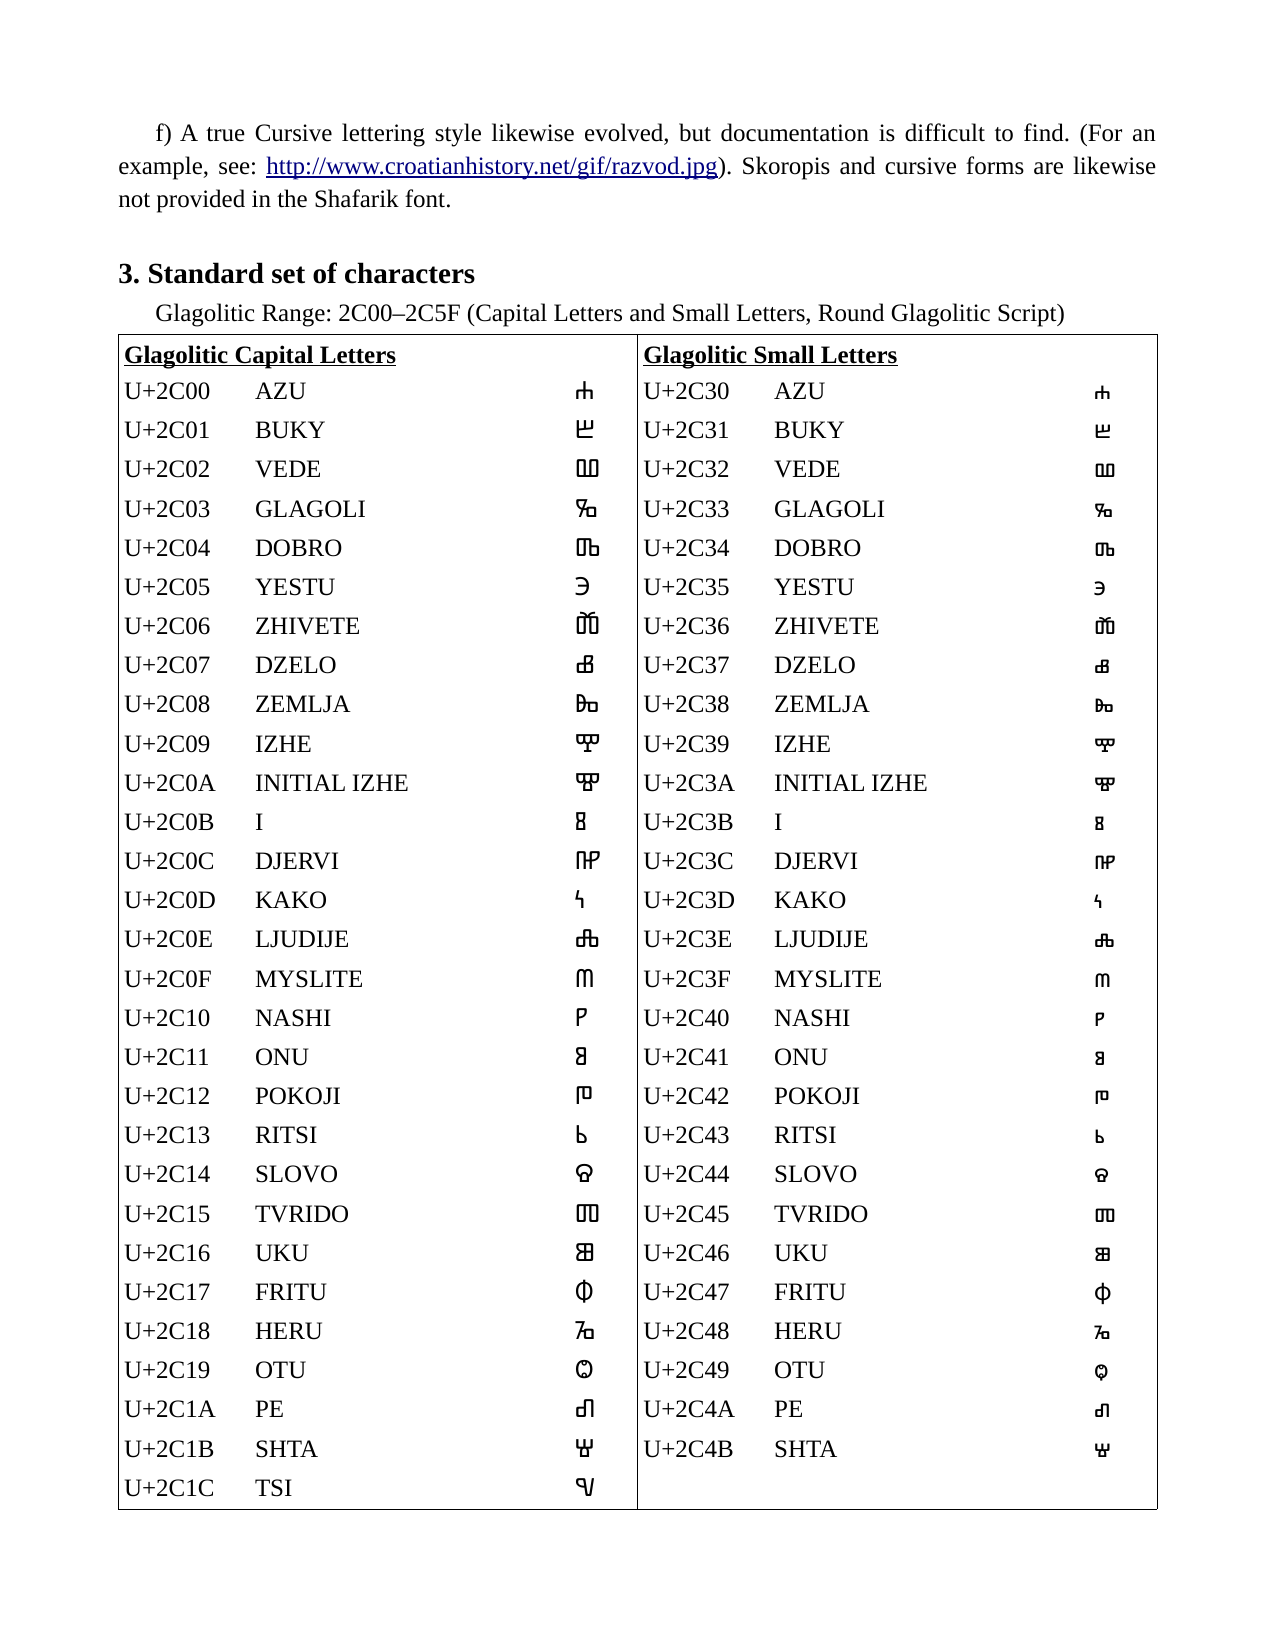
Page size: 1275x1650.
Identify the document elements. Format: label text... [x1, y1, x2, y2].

table_header Glagolitic Capital Letters U+2C00 AZU Ⰰ U+2C01 BUKY Ⰱ U+2C02 VEDE Ⰲ U+2C03 GLAGOLI Ⰳ U+2C04 DOBRO Ⰴ U+2C05 YESTU Ⰵ U+2C06 ZHIVETE Ⰶ U+2C07 DZELO Ⰷ U+2C08 ZEMLJA Ⰸ U+2C09 IZHE Ⰹ U+2C0A INITIAL IZHE Ⰺ U+2C0B I Ⰻ U+2C0C DJERVI Ⰼ U+2C0D KAKO Ⰽ U+2C0E LJUDIJE Ⰾ U+2C0F MYSLITE Ⰿ U+2C10 NASHI Ⱀ U+2C11 ONU Ⱁ U+2C12 POKOJI Ⱂ U+2C13 RITSI Ⱃ U+2C14 SLOVO Ⱄ U+2C15 TVRIDO Ⱅ U+2C16 UKU Ⱆ U+2C17 FRITU Ⱇ U+2C18 HERU Ⱈ U+2C19 OTU Ⱉ U+2C1A PE Ⱊ U+2C1B SHTA Ⱋ U+2C1C TSI Ⱌ [119, 335, 637, 1509]
text 3. Standard set of characters [118, 256, 1157, 290]
text Glagolitic Range: 2C00–2C5F (Capital Letters and Small Letters, Round Glagolitic Script) [118, 298, 1157, 327]
table_header Glagolitic Small Letters U+2C30 AZU ⰰ U+2C31 BUKY ⰱ U+2C32 VEDE ⰲ U+2C33 GLAGOLI ⰳ U+2C34 DOBRO ⰴ U+2C35 YESTU ⰵ U+2C36 ZHIVETE ⰶ U+2C37 DZELO ⰷ U+2C38 ZEMLJA ⰸ U+2C39 IZHE ⰹ U+2C3A INITIAL IZHE ⰺ U+2C3B I ⰻ U+2C3C DJERVI ⰼ U+2C3D KAKO ⰽ U+2C3E LJUDIJE ⰾ U+2C3F MYSLITE ⰿ U+2C40 NASHI ⱀ U+2C41 ONU ⱁ U+2C42 POKOJI ⱂ U+2C43 RITSI ⱃ U+2C44 SLOVO ⱄ U+2C45 TVRIDO ⱅ U+2C46 UKU ⱆ U+2C47 FRITU ⱇ U+2C48 HERU ⱈ U+2C49 OTU ⱉ U+2C4A PE ⱊ U+2C4B SHTA ⱋ [638, 335, 1157, 1509]
text f) A true Cursive lettering style likewise evolved, but documentation is difficult to find. (For an example, see: http://www.croatianhistory.net/gif/razvod.jpg). Skoropis and cursive forms are likewise not provided in the Shafarik font. [118, 118, 1157, 213]
